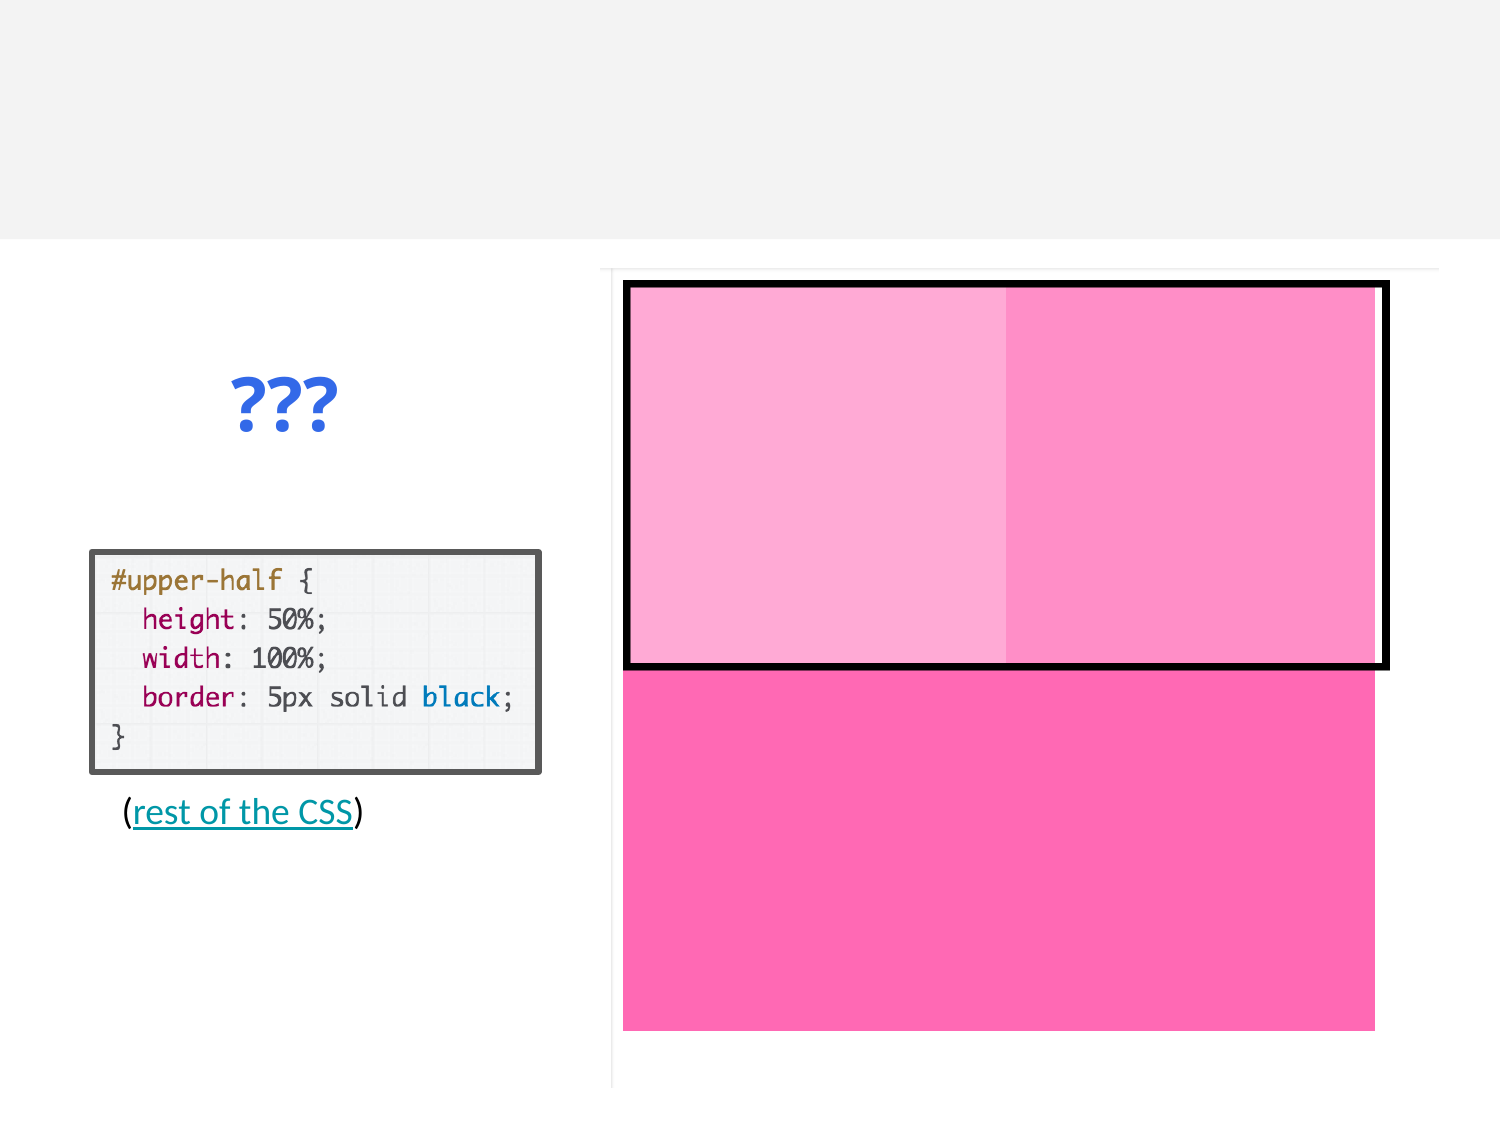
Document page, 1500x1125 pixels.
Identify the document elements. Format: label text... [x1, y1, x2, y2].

picture [94, 554, 536, 769]
picture [600, 260, 1439, 1088]
text_box (rest of the CSS) [106, 772, 389, 913]
title ??? [216, 341, 376, 526]
